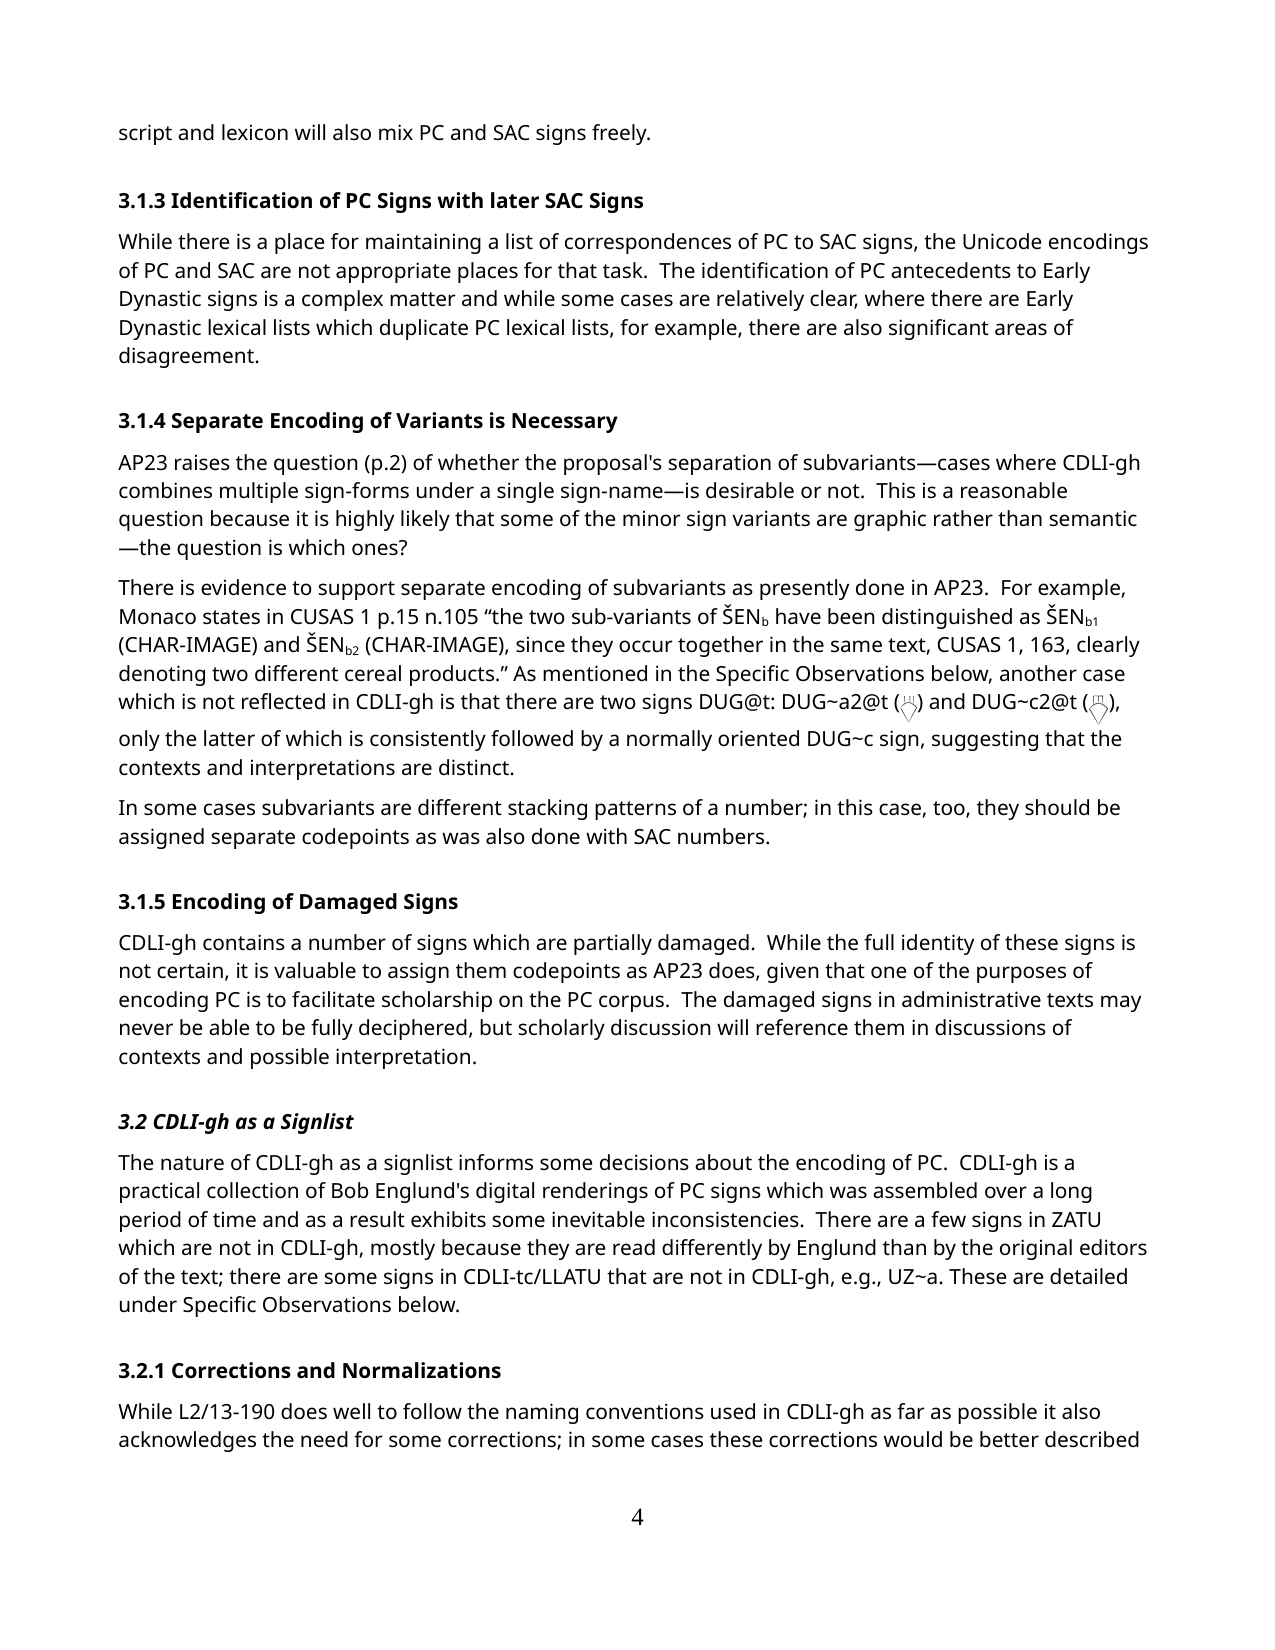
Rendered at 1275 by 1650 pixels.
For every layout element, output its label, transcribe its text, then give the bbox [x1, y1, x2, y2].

picture [1088, 694, 1109, 725]
subtitle 3.1.4 Separate Encoding of Variants is Necessary [118, 407, 1157, 435]
subtitle 3.2 CDLI-gh as a Signlist [118, 1107, 1157, 1136]
text AP23 raises the question (p.2) of whether the proposal's separation of subvariants—cases where CDLI-gh combines multiple sign-forms under a single sign-name—is desirable or not. This is a reasonable question because it is highly likely that some of the minor sign variants are graphic rather than semantic—the question is which ones? [118, 448, 1157, 561]
text There is evidence to support separate encoding of subvariants as presently done in AP23. For example, Monaco states in CUSAS 1 p.15 n.105 “the two sub-variants of ŠENb have been distinguished as ŠENb1 (CHAR-IMAGE) and ŠENb2 (CHAR-IMAGE), since they occur together in the same text, CUSAS 1, 163, clearly denoting two different cereal products.” As mentioned in the Specific Observations below, another case which is not reflected in CDLI-gh is that there are two signs DUG@t: DUG~a2@t () and DUG~c2@t (), only the latter of which is consistently followed by a normally oriented DUG~c sign, suggesting that the contexts and interpretations are distinct. [118, 573, 1157, 781]
subtitle 3.1.3 Identification of PC Signs with later SAC Signs [118, 187, 1157, 215]
text The nature of CDLI-gh as a signlist informs some decisions about the encoding of PC. CDLI-gh is a practical collection of Bob Englund's digital renderings of PC signs which was assembled over a long period of time and as a result exhibits some inevitable inconsistencies. There are a few signs in ZATU which are not in CDLI-gh, mostly because they are read differently by Englund than by the original editors of the text; there are some signs in CDLI-tc/LLATU that are not in CDLI-gh, e.g., UZ~a. These are detailed under Specific Observations below. [118, 1148, 1157, 1319]
text script and lexicon will also mix PC and SAC signs freely. [118, 118, 1157, 147]
text While there is a place for maintaining a list of correspondences of PC to SAC signs, the Unicode encodings of PC and SAC are not appropriate places for that task. The identification of PC antecedents to Early Dynastic signs is a complex matter and while some cases are relatively clear, where there are Early Dynastic lexical lists which duplicate PC lexical lists, for example, there are also significant areas of disagreement. [118, 227, 1157, 370]
subtitle 3.1.5 Encoding of Damaged Signs [118, 887, 1157, 916]
picture [900, 696, 917, 723]
subtitle 3.2.1 Corrections and Normalizations [118, 1356, 1157, 1384]
text While L2/13-190 does well to follow the naming conventions used in CDLI-gh as far as possible it also acknowledges the need for some corrections; in some cases these corrections would be better described [118, 1397, 1157, 1454]
text CDLI-gh contains a number of signs which are partially damaged. While the full identity of these signs is not certain, it is valuable to assign them codepoints as AP23 does, given that one of the purposes of encoding PC is to facilitate scholarship on the PC corpus. The damaged signs in administrative texts may never be able to be fully deciphered, but scholarly discussion will reference them in discussions of contexts and possible interpretation. [118, 928, 1157, 1070]
text In some cases subvariants are different stacking patterns of a number; in this case, too, they should be assigned separate codepoints as was also done with SAC numbers. [118, 793, 1157, 850]
